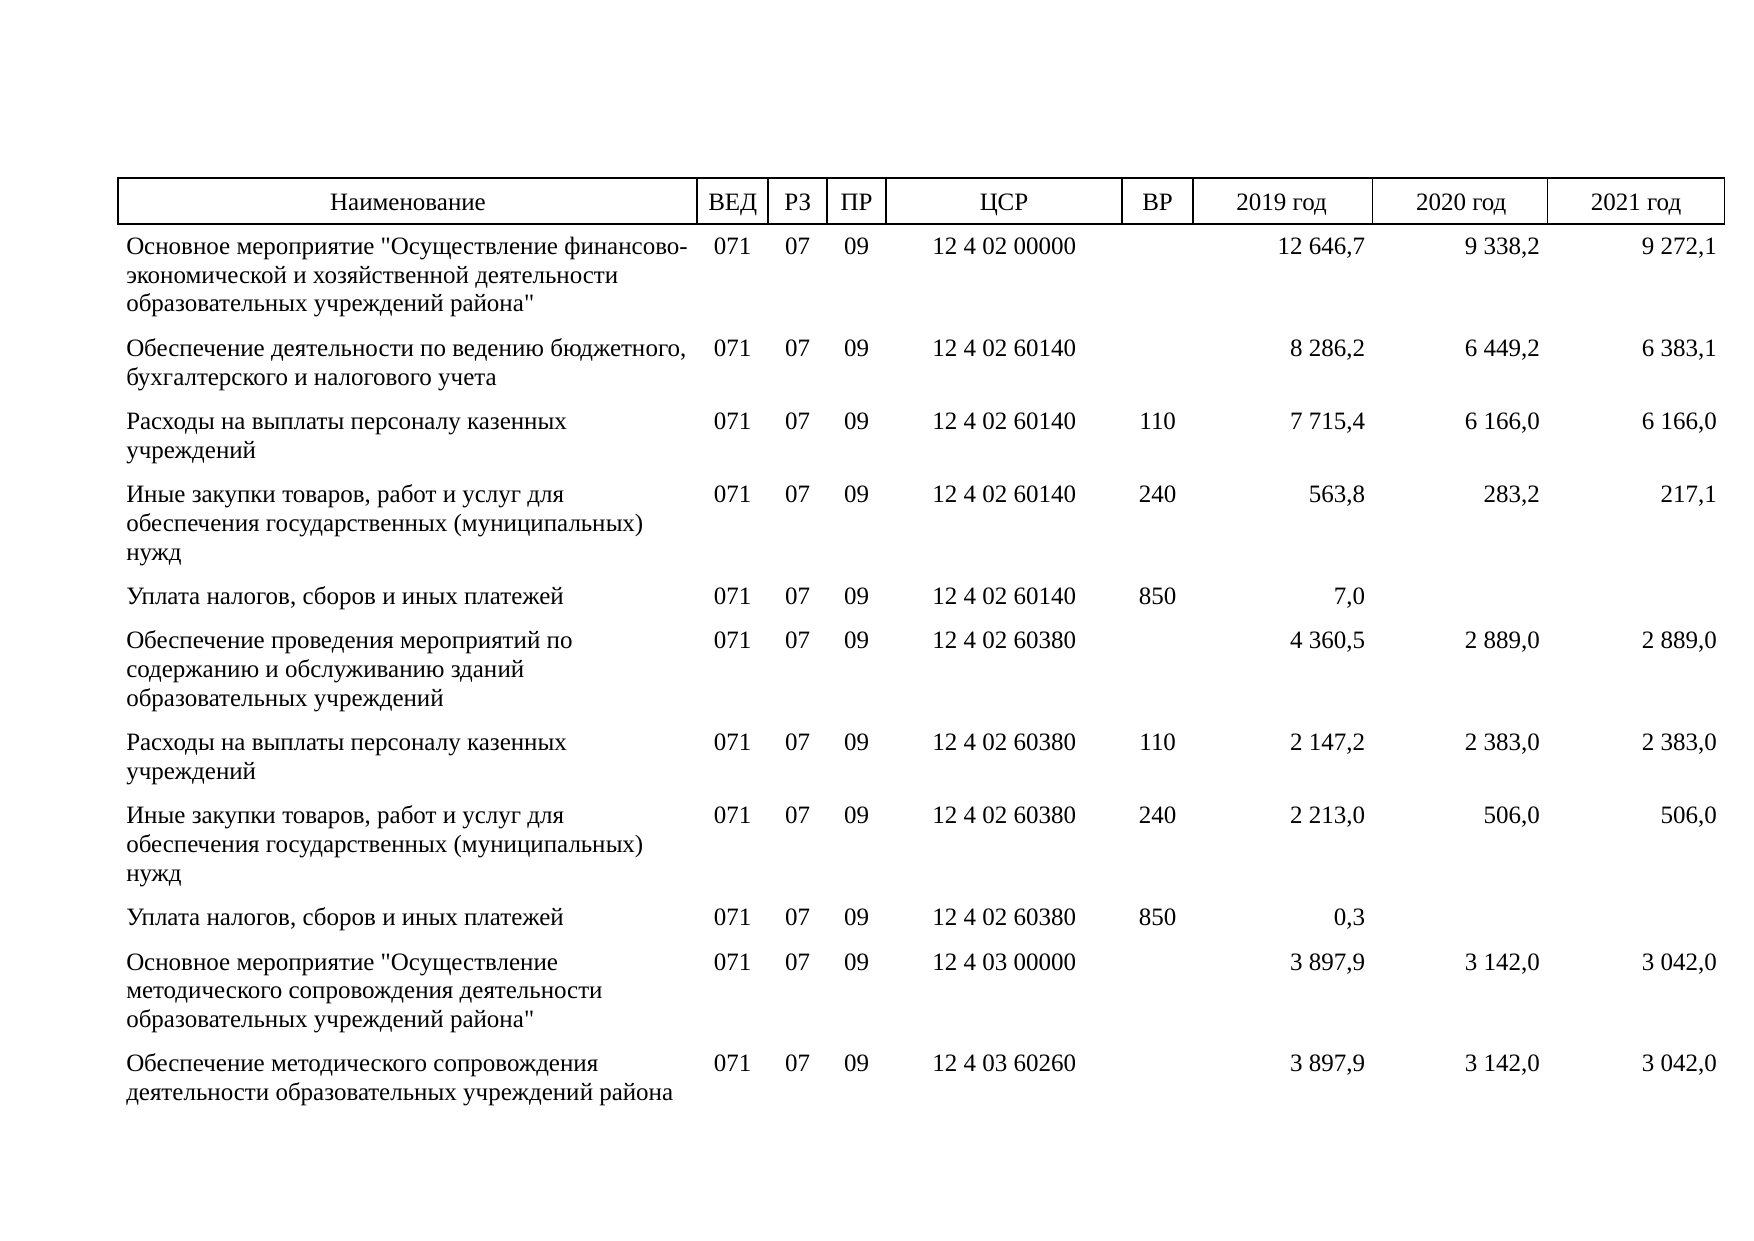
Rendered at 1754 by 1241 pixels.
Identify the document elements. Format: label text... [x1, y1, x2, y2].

table_cell 09 [827, 325, 886, 398]
table_cell 0,3 [1193, 895, 1372, 939]
table_cell 07 [768, 618, 827, 719]
table_cell 6 383,1 [1547, 325, 1724, 398]
table_cell [1122, 325, 1193, 398]
table_cell 110 [1122, 720, 1193, 793]
table_cell [1122, 939, 1193, 1041]
table_header [828, 179, 885, 223]
table_cell [1373, 573, 1547, 618]
table_cell 217,1 [1547, 471, 1724, 573]
table_header [1373, 179, 1547, 223]
table_cell 07 [768, 325, 827, 398]
table_cell 2 383,0 [1547, 720, 1724, 793]
table_cell 071 [697, 793, 768, 894]
table_cell Уплата налогов, сборов и иных платежей [118, 895, 697, 939]
table_header ВР [1130, 187, 1185, 215]
table_cell 240 [1122, 471, 1193, 573]
table_cell 07 [768, 793, 827, 894]
table_cell 12 4 02 60380 [886, 618, 1122, 719]
table_cell 09 [827, 793, 886, 894]
table_cell 12 4 02 60380 [886, 793, 1122, 894]
table_header ПР [835, 187, 878, 215]
table_cell [1122, 618, 1193, 719]
table_header [769, 179, 826, 223]
table_cell 071 [697, 325, 768, 398]
table_header 2021 год [1555, 187, 1717, 215]
table_header 2019 год [1201, 187, 1362, 215]
table_cell 7,0 [1193, 573, 1372, 618]
table_cell 3 042,0 [1547, 1041, 1724, 1114]
table_cell 9 272,1 [1547, 225, 1724, 325]
table_cell 3 042,0 [1547, 939, 1724, 1041]
table_header [1123, 179, 1192, 223]
table_cell 6 166,0 [1373, 398, 1547, 471]
table_header [1194, 179, 1372, 223]
table_cell 3 897,9 [1193, 939, 1372, 1041]
table_cell Основное мероприятие "Осуществление методического сопровождения деятельности образовательных учреждений района" [118, 939, 697, 1041]
table_cell 07 [768, 720, 827, 793]
table_cell [1373, 895, 1547, 939]
table_cell 110 [1122, 398, 1193, 471]
table_cell Основное мероприятие "Осуществление финансово-экономической и хозяйственной деятельности образовательных учреждений района" [118, 225, 697, 325]
table_cell 283,2 [1373, 471, 1547, 573]
table_cell 7 715,4 [1193, 398, 1372, 471]
table_cell 07 [768, 939, 827, 1041]
table_header [1548, 179, 1724, 223]
table_cell 071 [697, 573, 768, 618]
table_header РЗ [776, 187, 819, 215]
table_header ЦСР [894, 187, 1114, 215]
table_cell 12 4 02 60140 [886, 471, 1122, 573]
table_cell 2 213,0 [1193, 793, 1372, 894]
table_cell 12 4 03 60260 [886, 1041, 1122, 1114]
table_cell 07 [768, 471, 827, 573]
table_cell 506,0 [1547, 793, 1724, 894]
table_cell 12 4 02 60140 [886, 325, 1122, 398]
table_cell 12 4 02 60380 [886, 895, 1122, 939]
table_cell 071 [697, 398, 768, 471]
table_cell 9 338,2 [1373, 225, 1547, 325]
table_cell 12 4 02 60140 [886, 573, 1122, 618]
table_cell Обеспечение проведения мероприятий по содержанию и обслуживанию зданий образовательных учреждений [118, 618, 697, 719]
table_cell 071 [697, 471, 768, 573]
table_cell 07 [768, 573, 827, 618]
table_cell [1122, 1041, 1193, 1114]
table_cell 09 [827, 939, 886, 1041]
table_cell 071 [697, 939, 768, 1041]
table_header Наименование [126, 187, 689, 215]
table_cell Расходы на выплаты персоналу казенных учреждений [118, 398, 697, 471]
table_header 2020 год [1380, 187, 1542, 215]
table_cell 3 142,0 [1373, 939, 1547, 1041]
table_cell 3 142,0 [1373, 1041, 1547, 1114]
table_cell 12 4 02 60140 [886, 398, 1122, 471]
table_header [119, 179, 696, 223]
table_cell 09 [827, 225, 886, 325]
table_cell 850 [1122, 895, 1193, 939]
table_cell 07 [768, 1041, 827, 1114]
table_cell 09 [827, 895, 886, 939]
table_cell 2 889,0 [1373, 618, 1547, 719]
table_cell 071 [697, 895, 768, 939]
table_cell Уплата налогов, сборов и иных платежей [118, 573, 697, 618]
table_header [698, 179, 767, 223]
table_cell 850 [1122, 573, 1193, 618]
table_cell 071 [697, 1041, 768, 1114]
table_cell 4 360,5 [1193, 618, 1372, 719]
table_cell 240 [1122, 793, 1193, 894]
table_cell 07 [768, 895, 827, 939]
table_cell Иные закупки товаров, работ и услуг для обеспечения государственных (муниципальных) нужд [118, 471, 697, 573]
table_cell Обеспечение методического сопровождения деятельности образовательных учреждений района [118, 1041, 697, 1114]
table_cell Иные закупки товаров, работ и услуг для обеспечения государственных (муниципальных) нужд [118, 793, 697, 894]
table_cell 12 4 02 60380 [886, 720, 1122, 793]
table_cell 071 [697, 225, 768, 325]
table_cell 8 286,2 [1193, 325, 1372, 398]
table_cell 6 166,0 [1547, 398, 1724, 471]
table_cell 09 [827, 398, 886, 471]
table_header ВЕД [705, 187, 760, 215]
table_cell 506,0 [1373, 793, 1547, 894]
table_cell 12 4 02 00000 [886, 225, 1122, 325]
table_cell Расходы на выплаты персоналу казенных учреждений [118, 720, 697, 793]
table_cell 12 646,7 [1193, 225, 1372, 325]
table_cell [1122, 225, 1193, 325]
table_header [887, 179, 1121, 223]
table_cell [1547, 573, 1724, 618]
table_cell 12 4 03 00000 [886, 939, 1122, 1041]
table_cell 09 [827, 720, 886, 793]
table_cell 09 [827, 573, 886, 618]
table_cell 2 889,0 [1547, 618, 1724, 719]
table_cell 07 [768, 225, 827, 325]
table_cell 563,8 [1193, 471, 1372, 573]
table_cell 09 [827, 1041, 886, 1114]
table_cell 071 [697, 618, 768, 719]
table_cell 3 897,9 [1193, 1041, 1372, 1114]
table_cell [1547, 895, 1724, 939]
table_cell Обеспечение деятельности по ведению бюджетного, бухгалтерского и налогового учета [118, 325, 697, 398]
table_cell 6 449,2 [1373, 325, 1547, 398]
table_cell 071 [697, 720, 768, 793]
table_cell 2 147,2 [1193, 720, 1372, 793]
table_cell 2 383,0 [1373, 720, 1547, 793]
table_cell 09 [827, 618, 886, 719]
table_cell 09 [827, 471, 886, 573]
table_cell 07 [768, 398, 827, 471]
